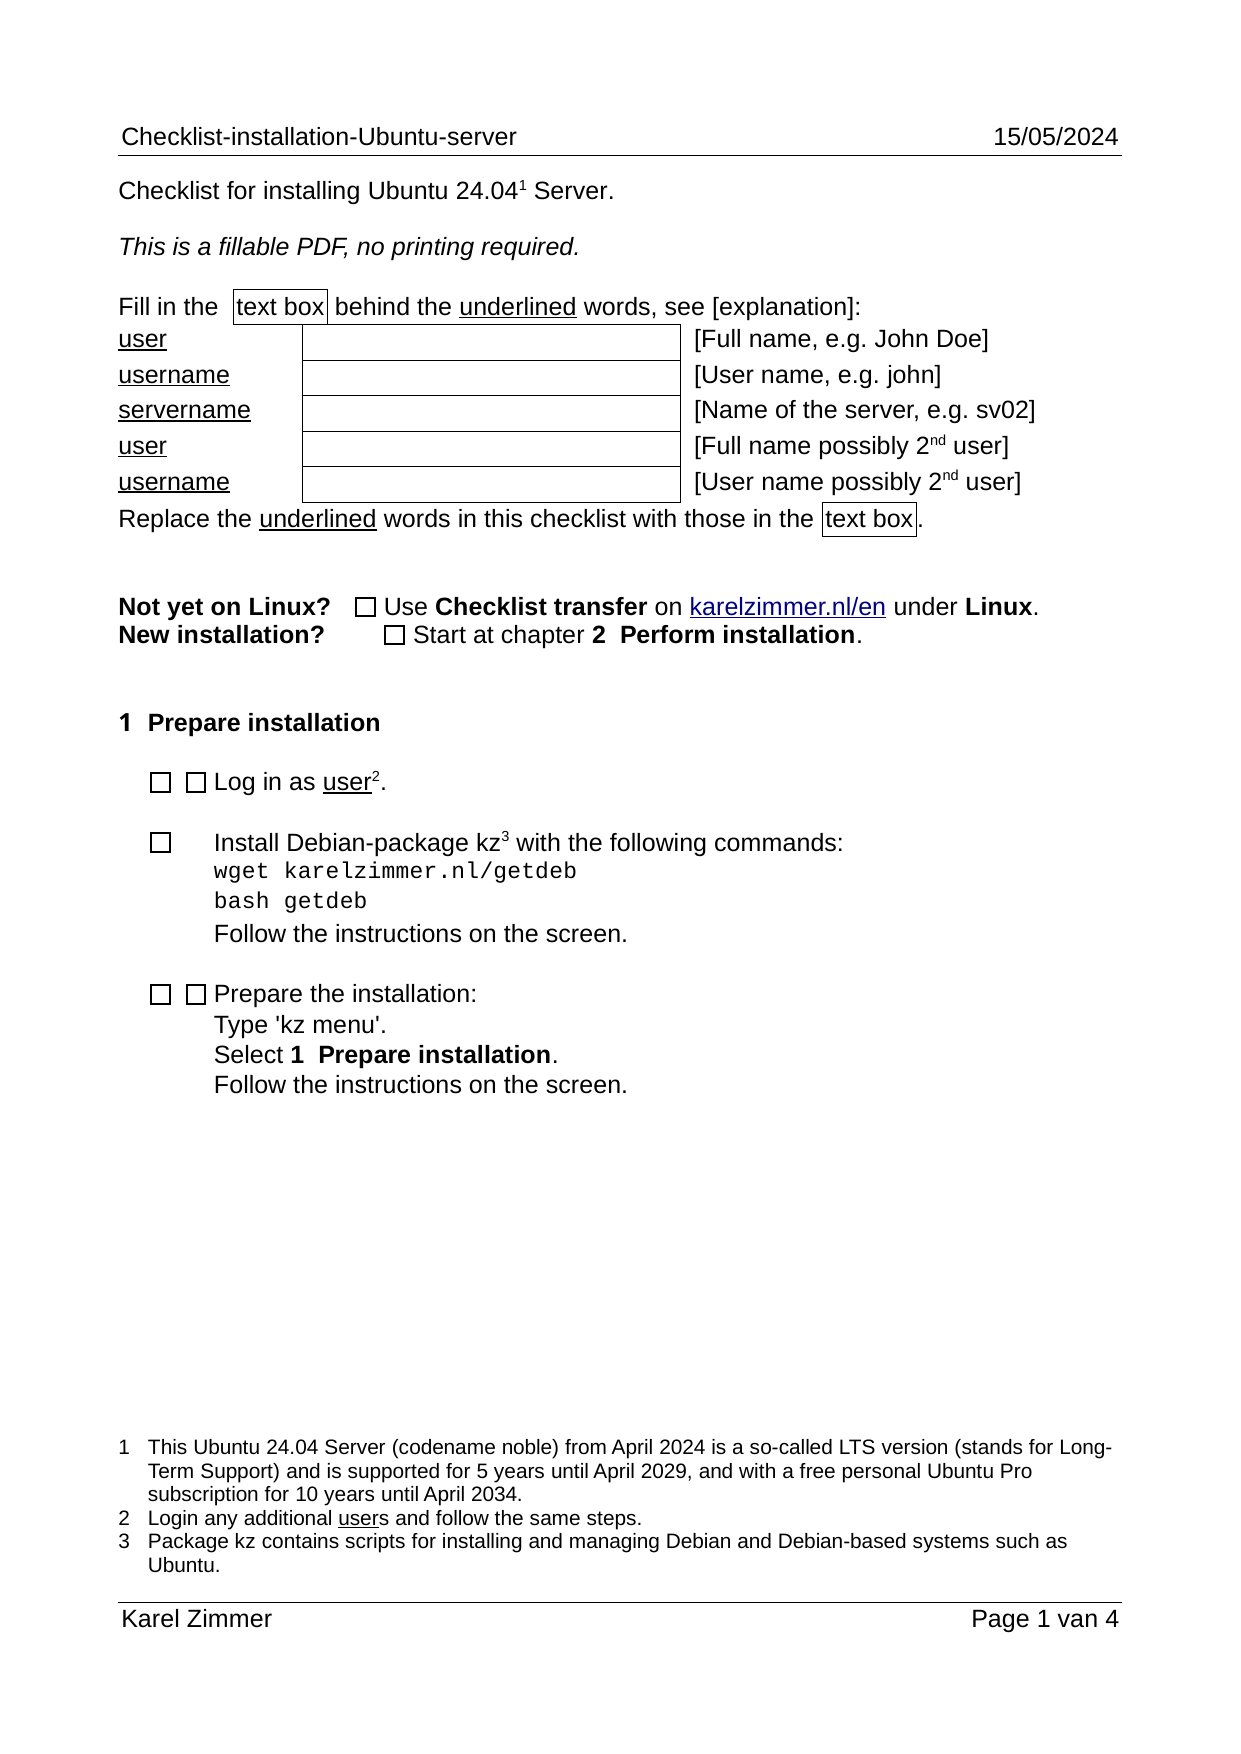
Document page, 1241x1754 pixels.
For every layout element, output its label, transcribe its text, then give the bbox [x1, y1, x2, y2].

text New installation? Start at chapter 2 Perform installation. [118, 621, 1122, 649]
table_cell [142, 979, 177, 1009]
table_cell [142, 858, 177, 888]
table_header [142, 767, 177, 797]
table_cell [118, 858, 142, 888]
table_cell Follow the instructions on the screen. [213, 1070, 1122, 1101]
text servERNAme [118, 395, 302, 431]
table_cell [177, 979, 213, 1009]
text . [917, 502, 1122, 537]
table_cell bash getdeb [213, 888, 1122, 919]
text USERName [118, 466, 302, 502]
text user [118, 324, 302, 360]
list Prepare installation [118, 705, 1122, 739]
table_cell [142, 828, 177, 858]
text [User name possibly 2nd user] [681, 466, 1122, 502]
table_cell [177, 1040, 213, 1070]
text Not yet on Linux? Use Checklist transfer on karelzimmer.nl/en under Linux. [118, 593, 1122, 621]
text behind the underlined words, see [explanation]: [328, 289, 1122, 324]
table_cell [213, 798, 1122, 828]
table_cell [177, 828, 213, 858]
text This is a fillable PDF, no printing required. [118, 233, 1122, 261]
table_cell [118, 888, 142, 919]
table_cell [118, 979, 142, 1009]
table_cell [177, 858, 213, 888]
table_cell [177, 1070, 213, 1101]
table_cell Prepare the installation: [213, 979, 1122, 1009]
text USERname [118, 360, 302, 395]
table_cell [118, 919, 142, 949]
table_cell [142, 949, 177, 979]
text This Ubuntu 24.04 Server (codename noble) from April 2024 is a so-called LTS version (stands for Long-Term Support) and is supported for 5 years until April 2029, and with a free personal Ubuntu Pro subscription for 10 years until April 2034. [118, 1436, 1122, 1506]
table_cell [118, 828, 142, 858]
table_header [118, 767, 142, 797]
table_cell [142, 798, 177, 828]
text [Name of the server, e.g. sv02] [681, 395, 1122, 431]
table_cell Select 1 Prepare installation. [213, 1040, 1122, 1070]
table_cell [142, 919, 177, 949]
text [User name, e.g. john] [681, 360, 1122, 395]
table_cell [118, 1070, 142, 1101]
table_cell [118, 1010, 142, 1040]
text [Full name, e.g. John Doe] [681, 324, 1122, 360]
table_cell [177, 919, 213, 949]
text USER [118, 431, 302, 466]
text text box [823, 503, 916, 536]
table_cell Follow the instructions on the screen. [213, 919, 1122, 949]
table_cell [177, 1010, 213, 1040]
table_cell wget karelzimmer.nl/getdeb [213, 858, 1122, 888]
table_cell [118, 949, 142, 979]
table_header Log in as USER. [213, 767, 1122, 797]
table_cell [177, 798, 213, 828]
table_cell [177, 949, 213, 979]
table_cell [142, 1070, 177, 1101]
text [Full name possibly 2nd user] [681, 431, 1122, 466]
table_cell [177, 888, 213, 919]
table_cell [118, 798, 142, 828]
text text box [234, 290, 327, 324]
text Replace the underlined words in this checklist with those in the [118, 502, 822, 537]
text Fill in the [118, 289, 233, 324]
table_cell [213, 949, 1122, 979]
table_cell [142, 888, 177, 919]
table_cell [142, 1040, 177, 1070]
table_cell Install Debian-package kz with the following commands: [213, 828, 1122, 858]
table_header [177, 767, 213, 797]
table_cell [118, 1040, 142, 1070]
table_cell [142, 1010, 177, 1040]
table_cell Type 'kz menu'. [213, 1010, 1122, 1040]
text Checklist for installing Ubuntu 24.04 Server. [118, 177, 1122, 205]
